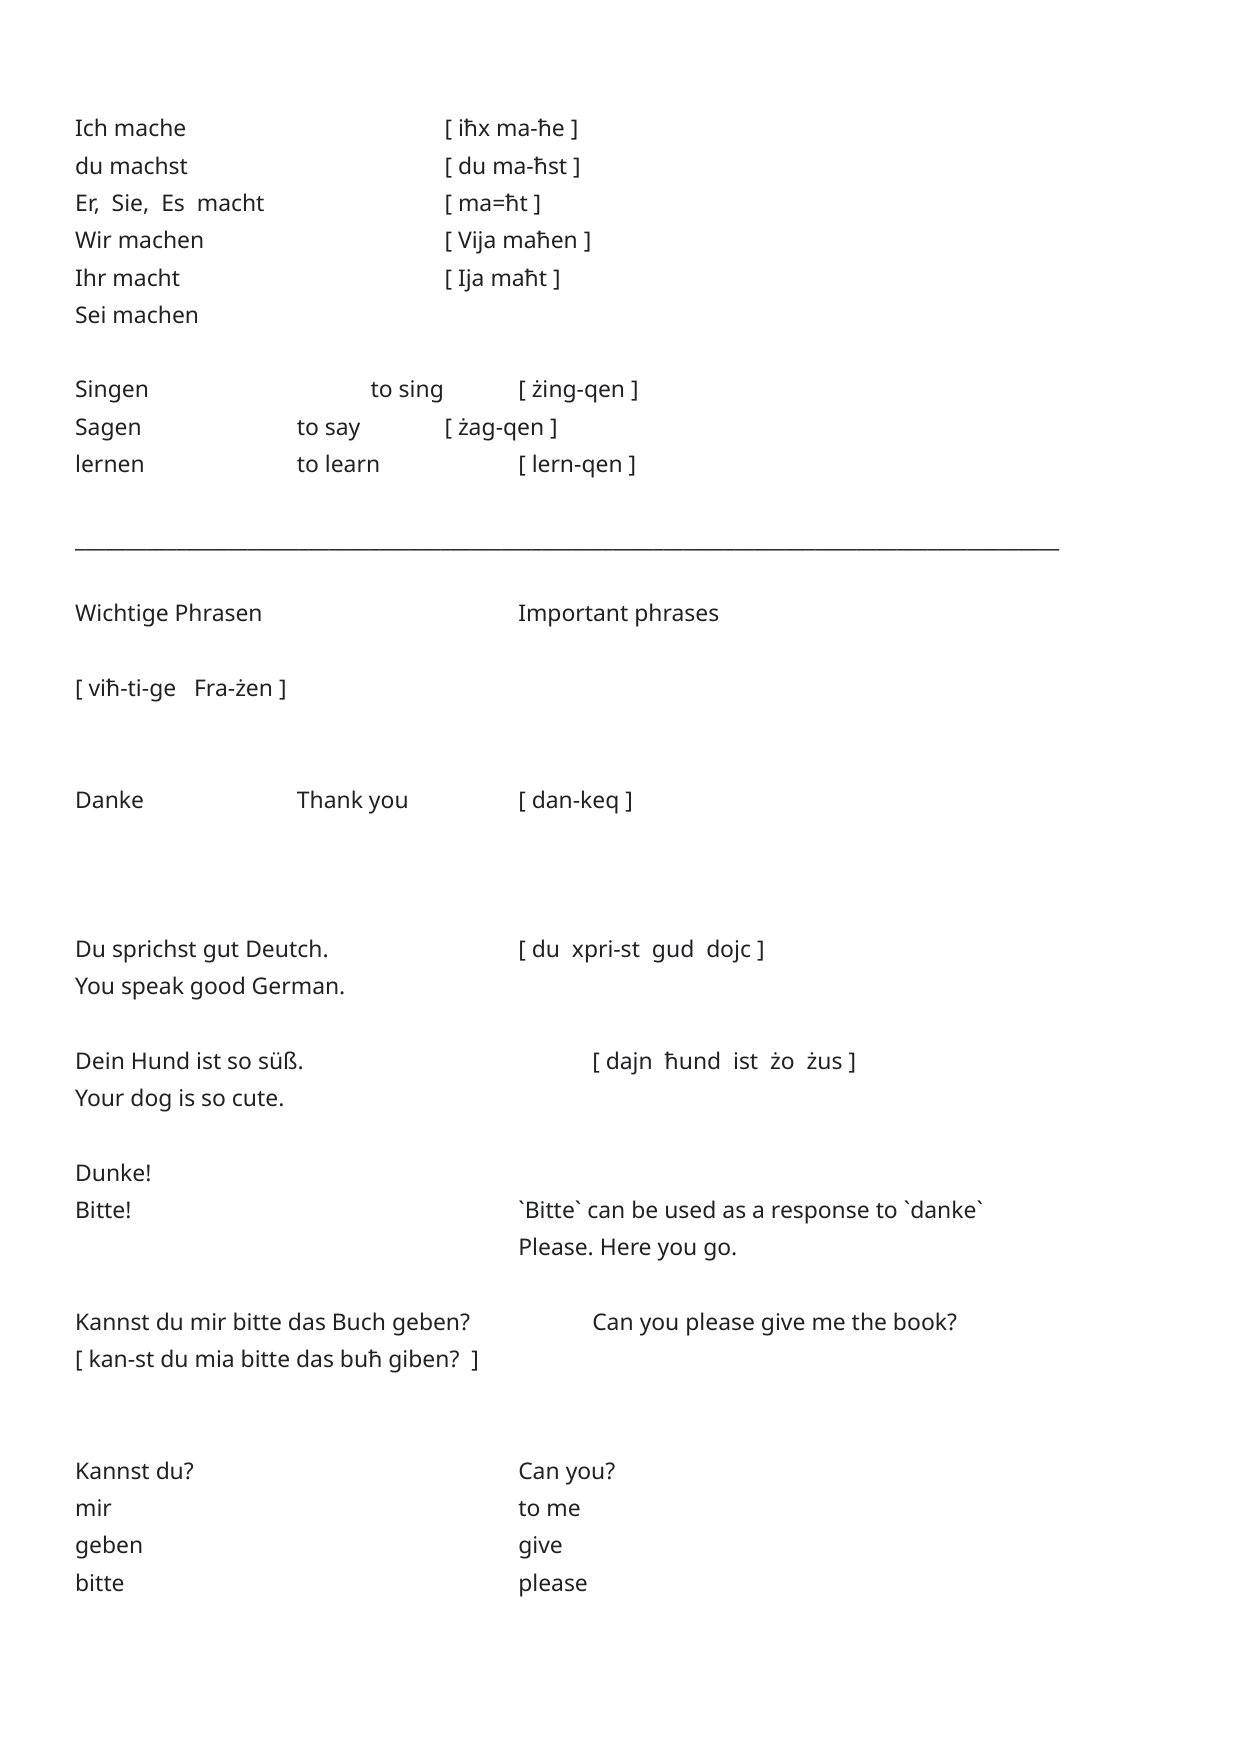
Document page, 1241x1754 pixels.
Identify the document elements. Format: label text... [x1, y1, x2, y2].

text Wichtige Phrasen Important phrases [75, 597, 1165, 628]
text Kannst du? Can you? [75, 1455, 1165, 1486]
text Wir machen [ Vija maħen ] [75, 224, 1165, 255]
text Ich mache [ iħx ma-ħe ] [75, 112, 1165, 143]
text Ihr macht [ Ija maħt ] [75, 261, 1165, 293]
text Bitte! `Bitte` can be used as a response to `danke` [75, 1194, 1165, 1225]
text Your dog is so cute. [75, 1082, 1165, 1113]
text mir to me [75, 1492, 1165, 1523]
text [ kan-st du mia bitte das buħ giben? ] [75, 1343, 1165, 1374]
text You speak good German. [75, 970, 1165, 1001]
text _________________________________________________________________________________________________ [75, 522, 1165, 554]
text Sagen to say [ żag-qen ] [75, 411, 1165, 442]
text Singen to sing [ żing-qen ] [75, 373, 1165, 404]
text du machst [ du ma-ħst ] [75, 149, 1165, 181]
text Dein Hund ist so süß. [ dajn ħund ist żo żus ] [75, 1044, 1165, 1076]
text Danke Thank you [ dan-keq ] [75, 783, 1165, 815]
text [ viħ-ti-ge Fra-żen ] [75, 672, 1165, 703]
text bitte please [75, 1567, 1165, 1598]
text Sei machen [75, 299, 1165, 330]
text geben give [75, 1529, 1165, 1561]
text Er, Sie, Es macht [ ma=ħt ] [75, 187, 1165, 218]
text Du sprichst gut Deutch. [ du xpri-st gud dojc ] [75, 933, 1165, 964]
text Please. Here you go. [75, 1231, 1165, 1262]
text Dunke! [75, 1156, 1165, 1188]
text lernen to learn [ lern-qen ] [75, 448, 1165, 479]
text Kannst du mir bitte das Buch geben? Can you please give me the book? [75, 1306, 1165, 1337]
